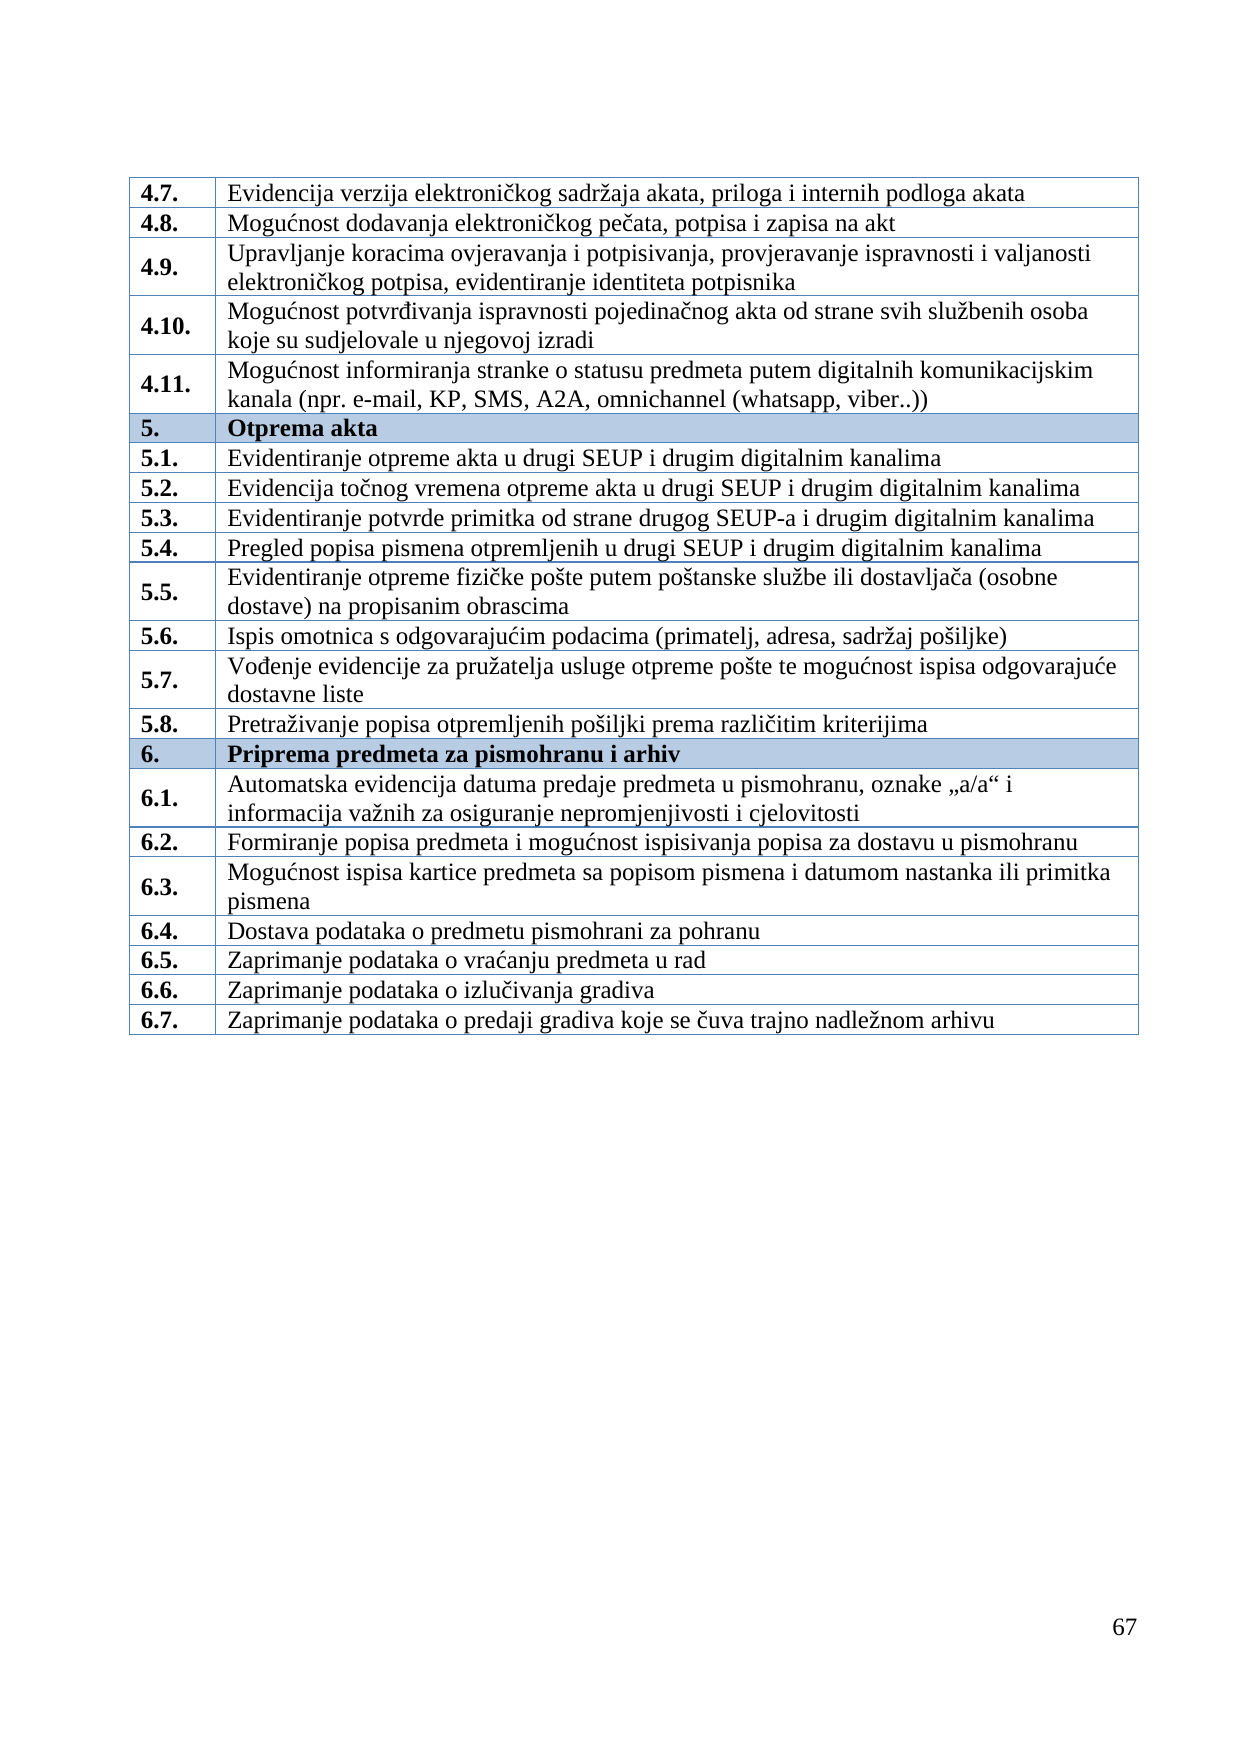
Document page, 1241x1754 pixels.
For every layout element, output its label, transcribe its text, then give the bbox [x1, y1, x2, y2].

table_cell [130, 739, 215, 768]
table_cell Zaprimanje podataka o predaji gradiva koje se čuva trajno nadležnom arhivu [216, 1005, 1138, 1034]
table_cell [130, 296, 215, 354]
table_cell Vođenje evidencije za pružatelja usluge otpreme pošte te mogućnost ispisa odgovarajuće dostavne liste [216, 651, 1138, 708]
table_cell [130, 355, 215, 412]
table_cell [130, 414, 215, 442]
table_cell [130, 208, 215, 237]
table_cell [130, 828, 215, 856]
table_cell Zaprimanje podataka o izlučivanja gradiva [216, 975, 1138, 1004]
table_cell [130, 916, 215, 944]
table_cell [130, 503, 215, 532]
table_cell [130, 857, 215, 915]
table_cell Evidencija verzija elektroničkog sadržaja akata, priloga i internih podloga akata [216, 178, 1138, 207]
table_cell Mogućnost informiranja stranke o statusu predmeta putem digitalnih komunikacijskim kanala (npr. e-mail, KP, SMS, A2A, omnichannel (whatsapp, viber..)) [216, 355, 1138, 412]
table_cell Ispis omotnica s odgovarajućim podacima (primatelj, adresa, sadržaj pošiljke) [216, 621, 1138, 650]
table_cell Zaprimanje podataka o vraćanju predmeta u rad [216, 946, 1138, 974]
table_cell Upravljanje koracima ovjeravanja i potpisivanja, provjeravanje ispravnosti i valjanosti elektroničkog potpisa, evidentiranje identiteta potpisnika [216, 238, 1138, 295]
table_cell [130, 238, 215, 295]
table_cell Mogućnost ispisa kartice predmeta sa popisom pismena i datumom nastanka ili primitka pismena [216, 857, 1138, 915]
table_cell [130, 533, 215, 561]
table_cell [130, 709, 215, 738]
table_cell Formiranje popisa predmeta i mogućnost ispisivanja popisa za dostavu u pismohranu [216, 828, 1138, 856]
table_cell [130, 178, 215, 207]
table_cell Evidentiranje otpreme akta u drugi SEUP i drugim digitalnim kanalima [216, 443, 1138, 472]
table_cell Evidencija točnog vremena otpreme akta u drugi SEUP i drugim digitalnim kanalima [216, 473, 1138, 502]
table_cell Pregled popisa pismena otpremljenih u drugi SEUP i drugim digitalnim kanalima [216, 533, 1138, 561]
table_cell Evidentiranje otpreme fizičke pošte putem poštanske službe ili dostavljača (osobne dostave) na propisanim obrascima [216, 563, 1138, 620]
table_cell [130, 563, 215, 620]
table_cell Dostava podataka o predmetu pismohrani za pohranu [216, 916, 1138, 944]
table_cell Mogućnost potvrđivanja ispravnosti pojedinačnog akta od strane svih službenih osoba koje su sudjelovale u njegovoj izradi [216, 296, 1138, 354]
table_cell [130, 769, 215, 826]
table_cell Mogućnost dodavanja elektroničkog pečata, potpisa i zapisa na akt [216, 208, 1138, 237]
table_cell Automatska evidencija datuma predaje predmeta u pismohranu, oznake „a/a“ i informacija važnih za osiguranje nepromjenjivosti i cjelovitosti [216, 769, 1138, 826]
table_cell Evidentiranje potvrde primitka od strane drugog SEUP-a i drugim digitalnim kanalima [216, 503, 1138, 532]
table_cell [130, 443, 215, 472]
table_cell [130, 975, 215, 1004]
table_cell [130, 1005, 215, 1034]
table_cell [130, 473, 215, 502]
table_cell Priprema predmeta za pismohranu i arhiv [216, 739, 1138, 768]
table_cell [130, 946, 215, 974]
table_cell Pretraživanje popisa otpremljenih pošiljki prema različitim kriterijima [216, 709, 1138, 738]
table_cell Otprema akta [216, 414, 1138, 442]
table_cell [130, 621, 215, 650]
table_cell [130, 651, 215, 708]
